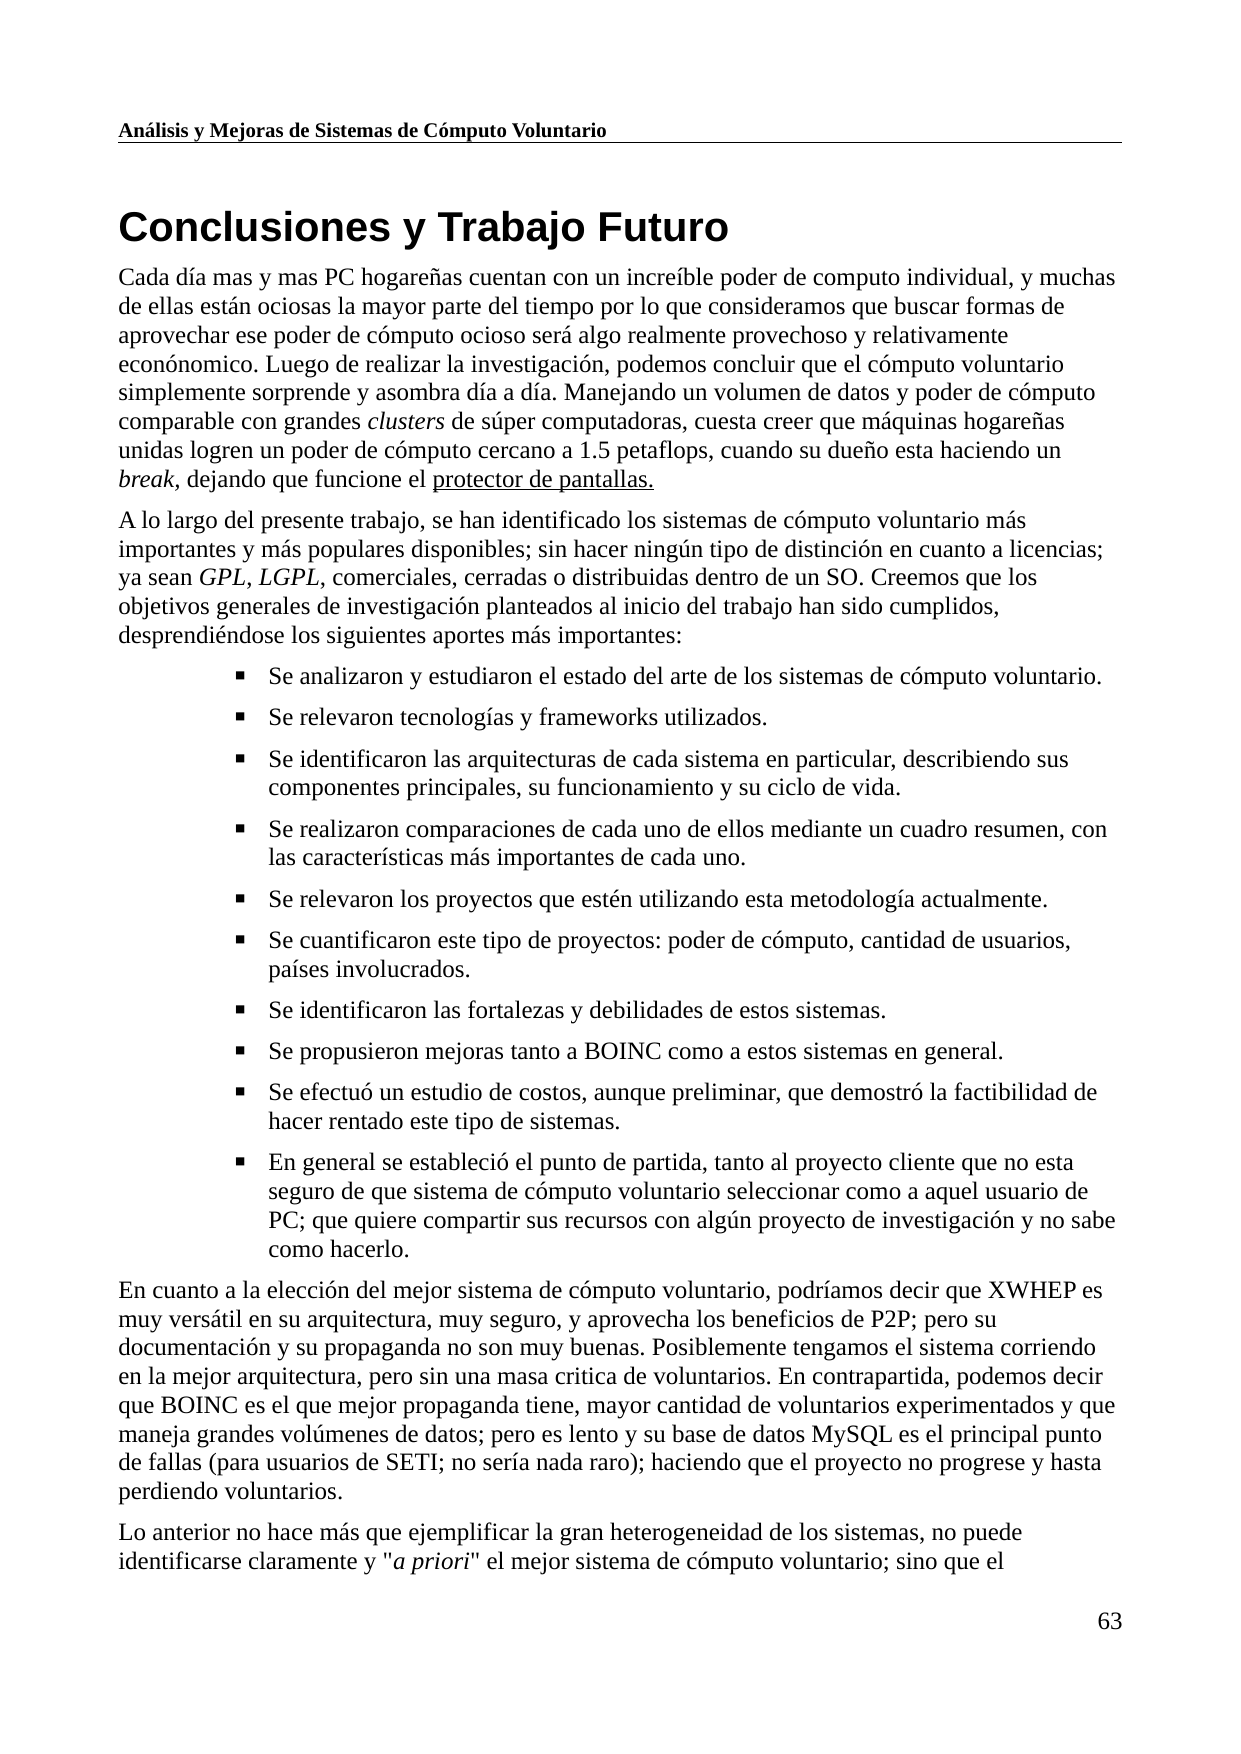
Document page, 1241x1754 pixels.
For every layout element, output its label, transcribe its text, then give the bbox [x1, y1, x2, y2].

list En cuanto a la elección del mejor sistema de cómputo voluntario, podríamos decir que XWHEP es muy versátil en su arquitectura, muy seguro, y aprovecha los beneficios de P2P; pero su documentación y su propaganda no son muy buenas. Posiblemente tengamos el sistema corriendo en la mejor arquitectura, pero sin una masa critica de voluntarios. En contrapartida, podemos decir que BOINC es el que mejor propaganda tiene, mayor cantidad de voluntarios experimentados y que maneja grandes volúmenes de datos; pero es lento y su base de datos MySQL es el principal punto de fallas (para usuarios de SETI; no sería nada raro); haciendo que el proyecto no progrese y hasta perdiendo voluntarios. [118, 1275, 1122, 1505]
list Se relevaron los proyectos que estén utilizando esta metodología actualmente. [231, 884, 1122, 912]
list Se propusieron mejoras tanto a BOINC como a estos sistemas en general. [231, 1036, 1122, 1065]
list Se identificaron las arquitecturas de cada sistema en particular, describiendo sus componentes principales, su funcionamiento y su ciclo de vida. [231, 744, 1122, 801]
list En general se estableció el punto de partida, tanto al proyecto cliente que no esta seguro de que sistema de cómputo voluntario seleccionar como a aquel usuario de PC; que quiere compartir sus recursos con algún proyecto de investigación y no sabe como hacerlo. [231, 1147, 1122, 1262]
list A lo largo del presente trabajo, se han identificado los sistemas de cómputo voluntario más importantes y más populares disponibles; sin hacer ningún tipo de distinción en cuanto a licencias; ya sean GPL, LGPL, comerciales, cerradas o distribuidas dentro de un SO. Creemos que los objetivos generales de investigación planteados al inicio del trabajo han sido cumplidos, desprendiéndose los siguientes aportes más importantes: [118, 505, 1122, 649]
list Se realizaron comparaciones de cada uno de ellos mediante un cuadro resumen, con las características más importantes de cada uno. [231, 814, 1122, 871]
list Se analizaron y estudiaron el estado del arte de los sistemas de cómputo voluntario. [231, 661, 1122, 690]
list Se efectuó un estudio de costos, aunque preliminar, que demostró la factibilidad de hacer rentado este tipo de sistemas. [231, 1077, 1122, 1135]
list Se identificaron las fortalezas y debilidades de estos sistemas. [231, 995, 1122, 1024]
list Se relevaron tecnologías y frameworks utilizados. [231, 702, 1122, 731]
list Lo anterior no hace más que ejemplificar la gran heterogeneidad de los sistemas, no puede identificarse claramente y "a priori" el mejor sistema de cómputo voluntario; sino que el [118, 1517, 1122, 1575]
list Cada día mas y mas PC hogareñas cuentan con un increíble poder de computo individual, y muchas de ellas están ociosas la mayor parte del tiempo por lo que consideramos que buscar formas de aprovechar ese poder de cómputo ocioso será algo realmente provechoso y relativamente econónomico. Luego de realizar la investigación, podemos concluir que el cómputo voluntario simplemente sorprende y asombra día a día. Manejando un volumen de datos y poder de cómputo comparable con grandes clusters de súper computadoras, cuesta creer que máquinas hogareñas unidas logren un poder de cómputo cercano a 1.5 petaflops, cuando su dueño esta haciendo un break, dejando que funcione el protector de pantallas. [118, 262, 1122, 492]
subtitle Conclusiones y Trabajo Futuro [118, 202, 1122, 250]
list Se cuantificaron este tipo de proyectos: poder de cómputo, cantidad de usuarios, países involucrados. [231, 925, 1122, 982]
